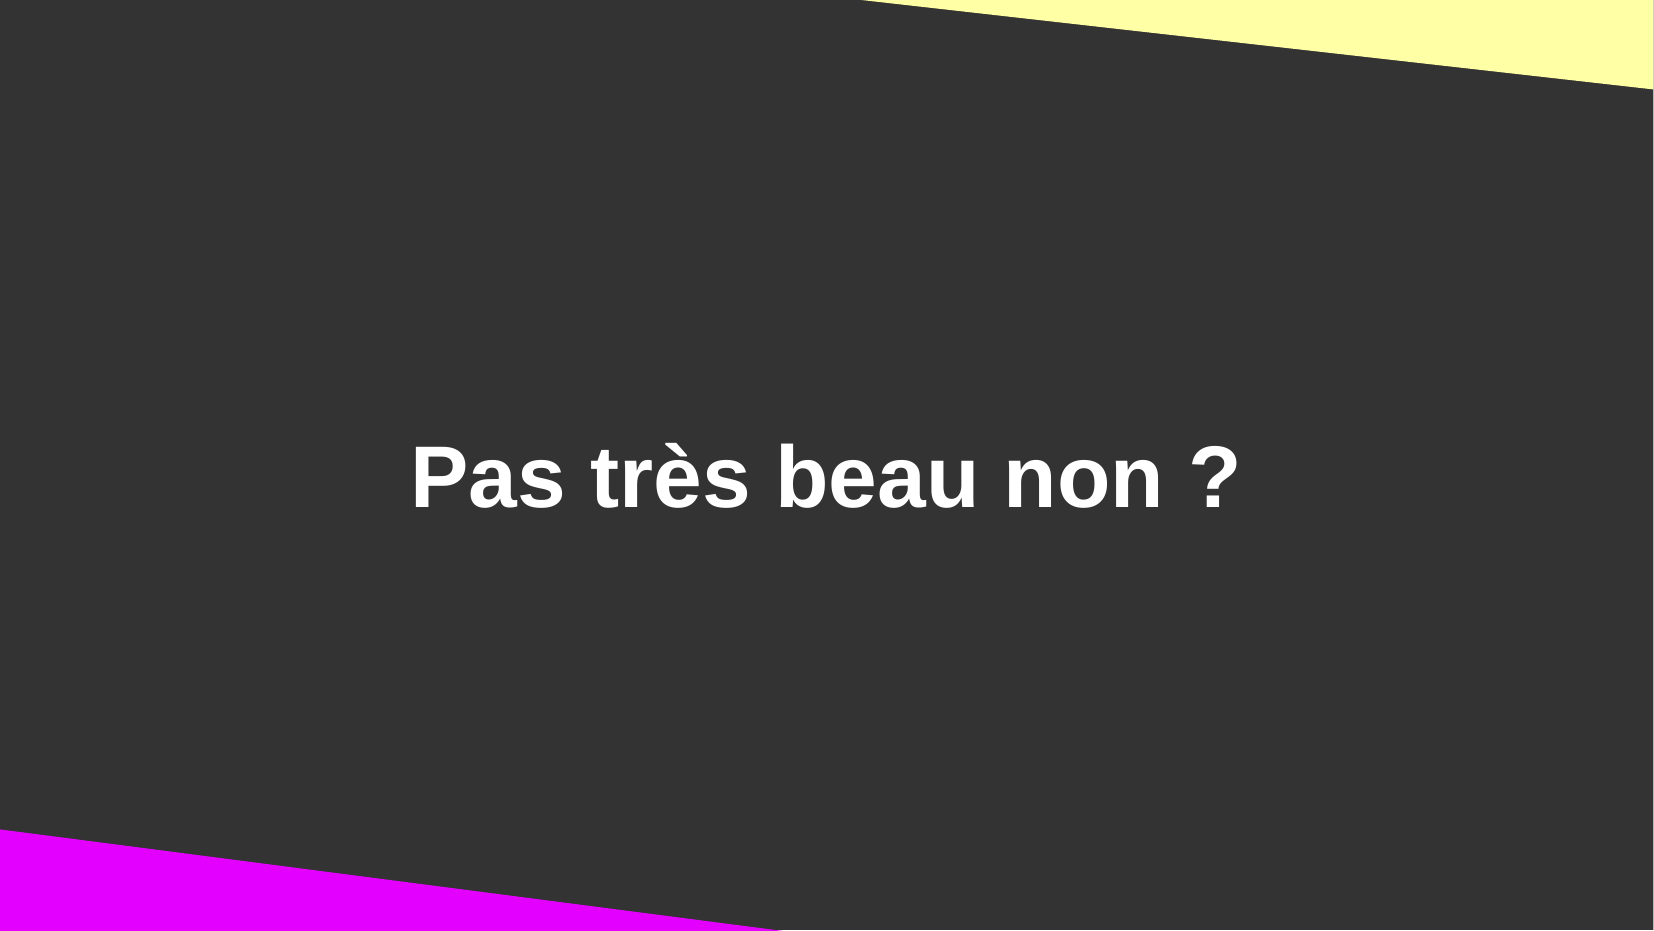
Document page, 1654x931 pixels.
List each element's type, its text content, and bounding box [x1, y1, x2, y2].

title Pas très beau non ? [31, 428, 1622, 527]
text_box [0, 829, 784, 931]
text_box [861, 0, 1654, 90]
